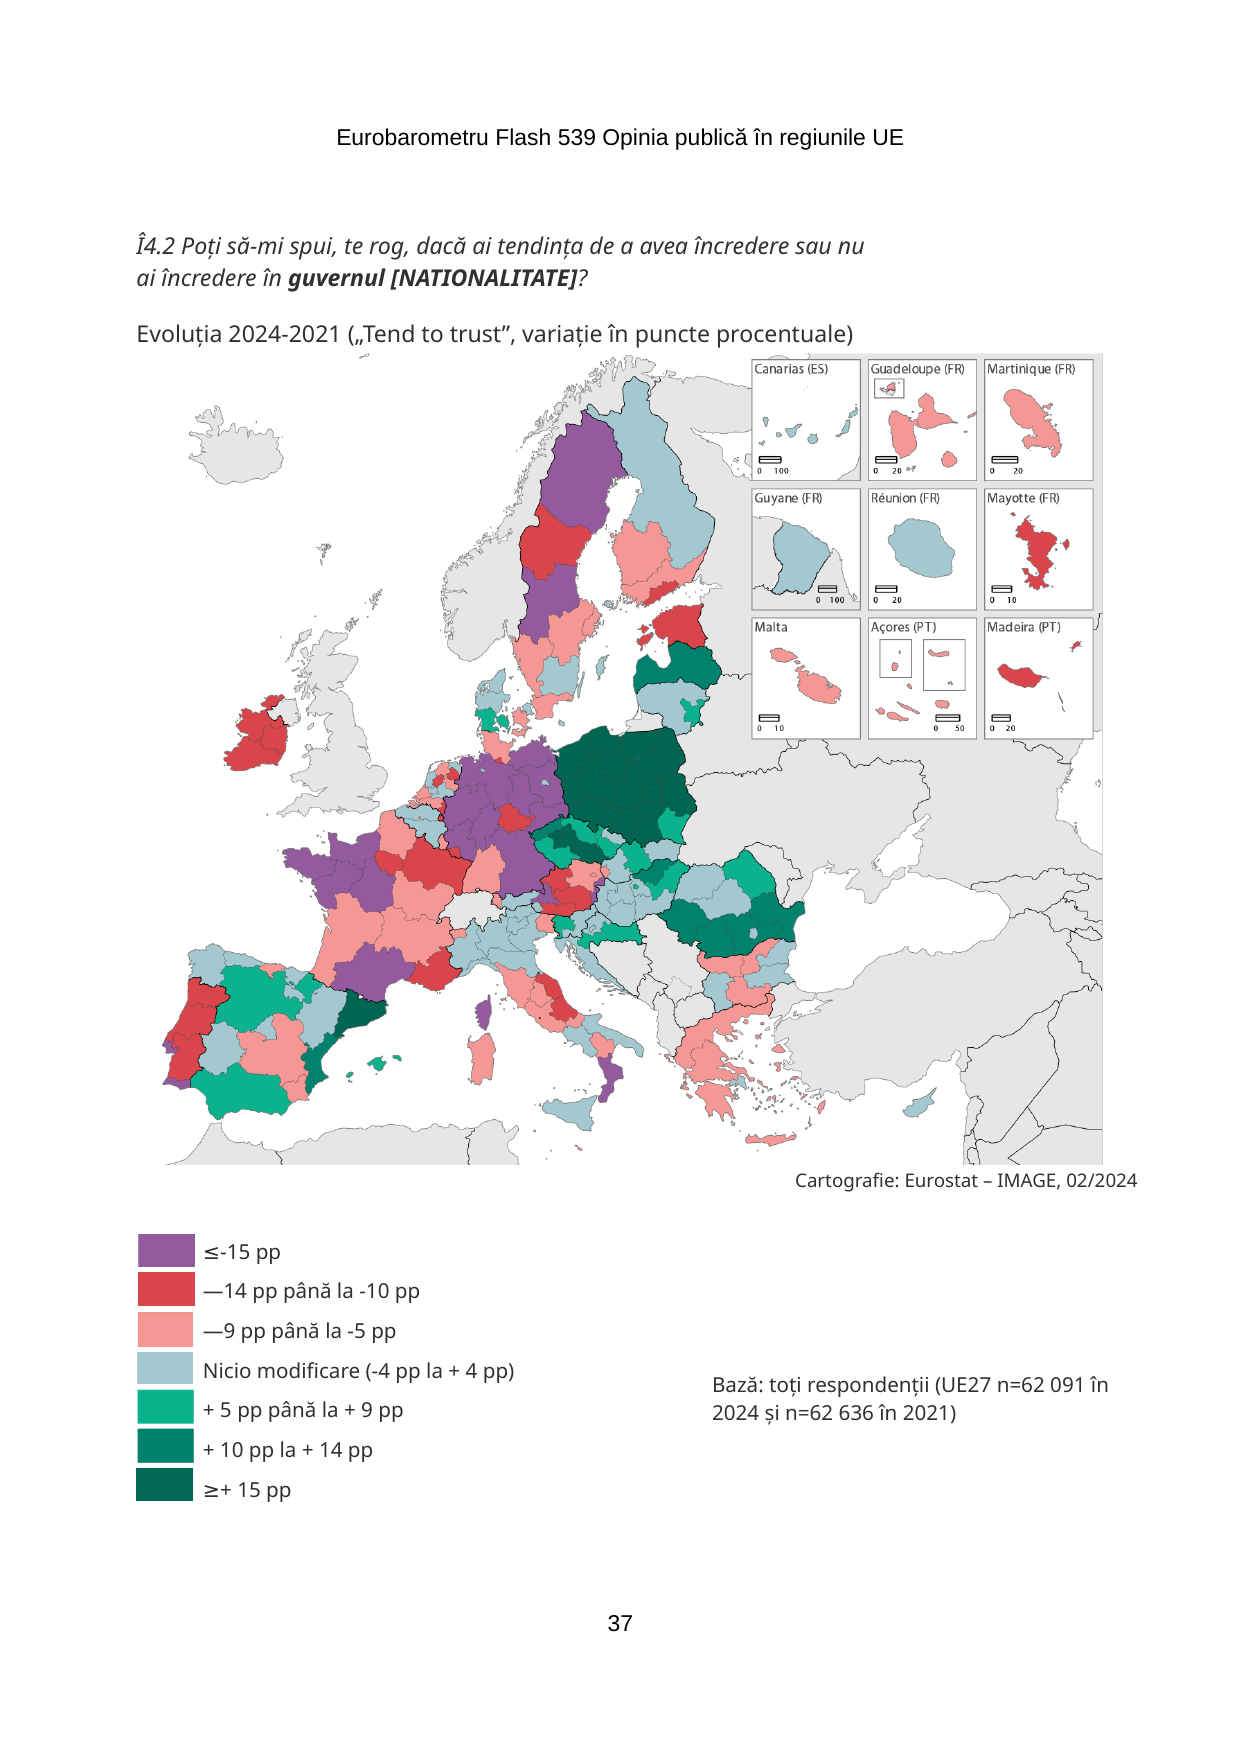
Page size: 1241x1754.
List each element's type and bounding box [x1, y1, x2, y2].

picture [138, 1272, 195, 1306]
picture [138, 1234, 195, 1267]
picture [138, 1429, 193, 1462]
picture [137, 1352, 193, 1384]
picture [138, 1390, 193, 1423]
picture [138, 1312, 193, 1347]
picture [136, 1468, 193, 1501]
picture [117, 348, 1104, 1167]
